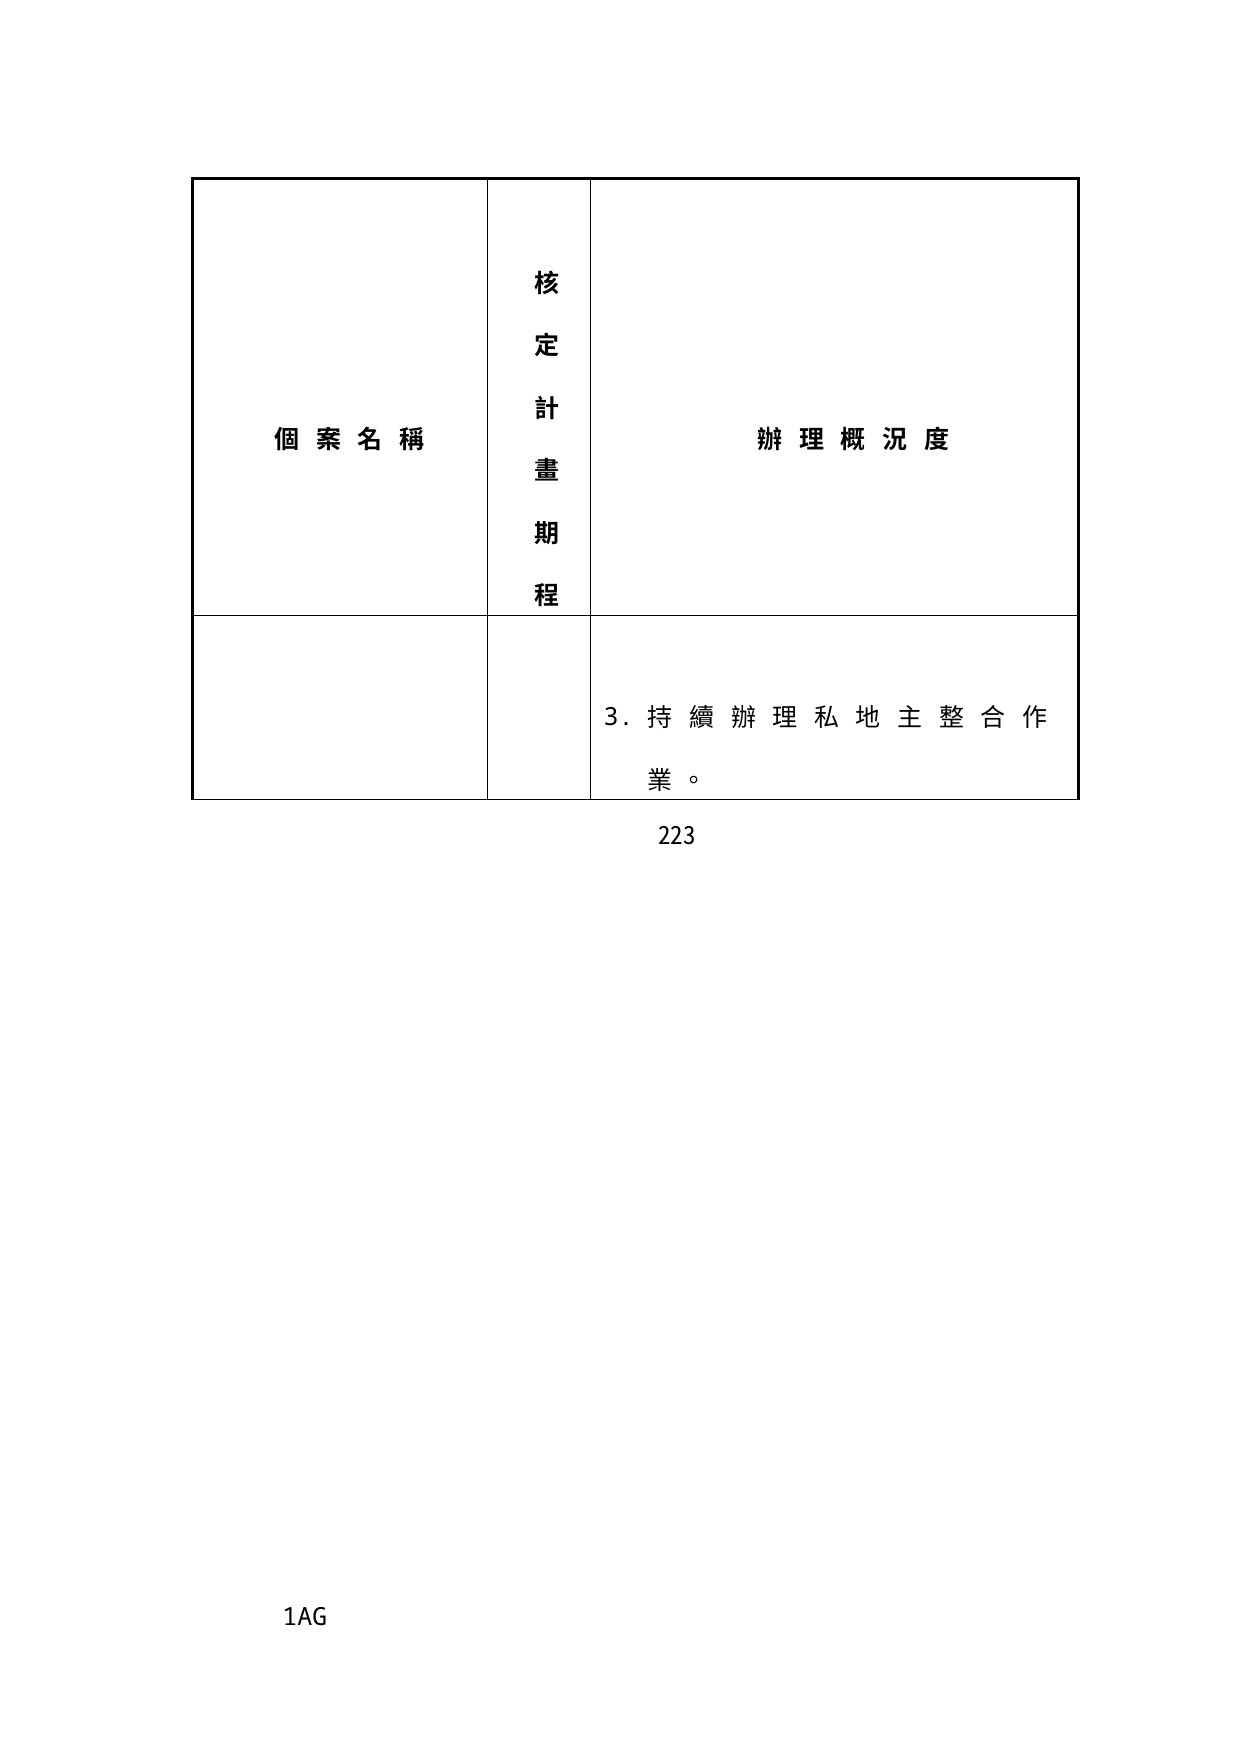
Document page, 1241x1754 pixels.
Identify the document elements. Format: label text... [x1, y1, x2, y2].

table_header 個案名稱 [194, 180, 487, 615]
table_header 核定計畫期程 [488, 180, 590, 615]
table_cell [194, 616, 487, 799]
table_header 辦理概況度 [591, 180, 1077, 615]
table_cell 3.持續辦理私地主整合作業。 [591, 616, 1077, 799]
table_cell [488, 616, 590, 799]
